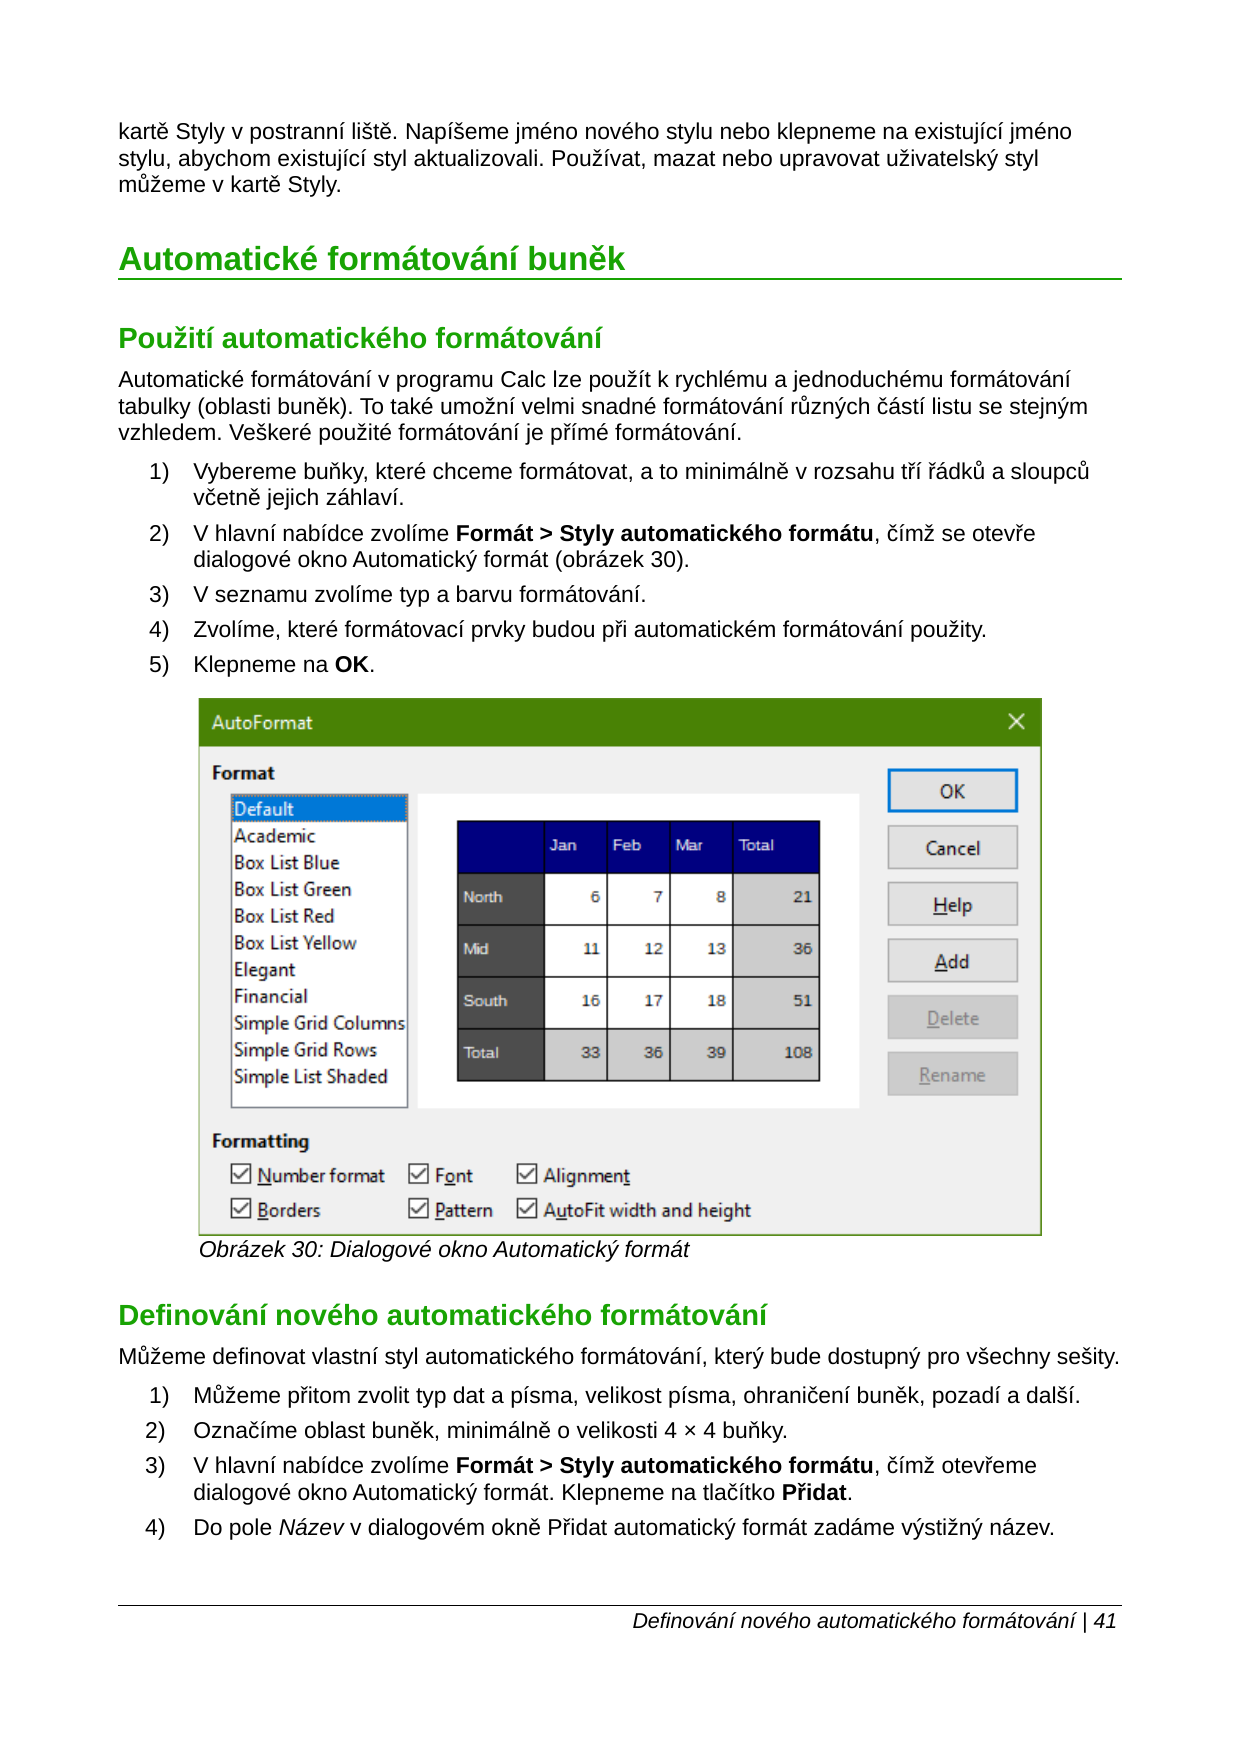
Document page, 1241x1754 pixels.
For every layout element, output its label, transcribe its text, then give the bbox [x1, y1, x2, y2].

list Označíme oblast buněk, minimálně o velikosti 4 × 4 buňky. [165, 1417, 1122, 1443]
text Obrázek 30: Dialogové okno Automatický formát [198, 1236, 1042, 1262]
list Do pole Název v dialogovém okně Přidat automatický formát zadáme výstižný název. [165, 1514, 1122, 1540]
list Můžeme definovat vlastní styl automatického formátování, který bude dostupný pro všechny sešity. [118, 1343, 1122, 1369]
picture [198, 698, 1042, 1236]
subtitle Definování nového automatického formátování [118, 1298, 1122, 1331]
subtitle Použití automatického formátování [118, 321, 1122, 354]
list V seznamu zvolíme typ a barvu formátování. [169, 581, 1122, 607]
list Zvolíme, které formátovací prvky budou při automatickém formátování použity. [169, 616, 1122, 643]
list Vybereme buňky, které chceme formátovat, a to minimálně v rozsahu tří řádků a sloupců včetně jejich záhlaví. [169, 458, 1122, 511]
list V hlavní nabídce zvolíme Formát > Styly automatického formátu, čímž se otevře dialogové okno Automatický formát (obrázek 30). [169, 519, 1122, 572]
list V hlavní nabídce zvolíme Formát > Styly automatického formátu, čímž otevřeme dialogové okno Automatický formát. Klepneme na tlačítko Přidat. [165, 1452, 1122, 1505]
text kartě Styly v postranní liště. Napíšeme jméno nového stylu nebo klepneme na existující jméno stylu, abychom existující styl aktualizovali. Používat, mazat nebo upravovat uživatelský styl můžeme v kartě Styly. [118, 118, 1122, 197]
list Můžeme přitom zvolit typ dat a písma, velikost písma, ohraničení buněk, pozadí a další. [169, 1382, 1122, 1408]
subtitle Automatické formátování buněk [118, 239, 1122, 278]
list Automatické formátování v programu Calc lze použít k rychlému a jednoduchému formátování tabulky (oblasti buněk). To také umožní velmi snadné formátování různých částí listu se stejným vzhledem. Veškeré použité formátování je přímé formátování. [118, 366, 1122, 445]
list Klepneme na OK. [169, 651, 1122, 678]
